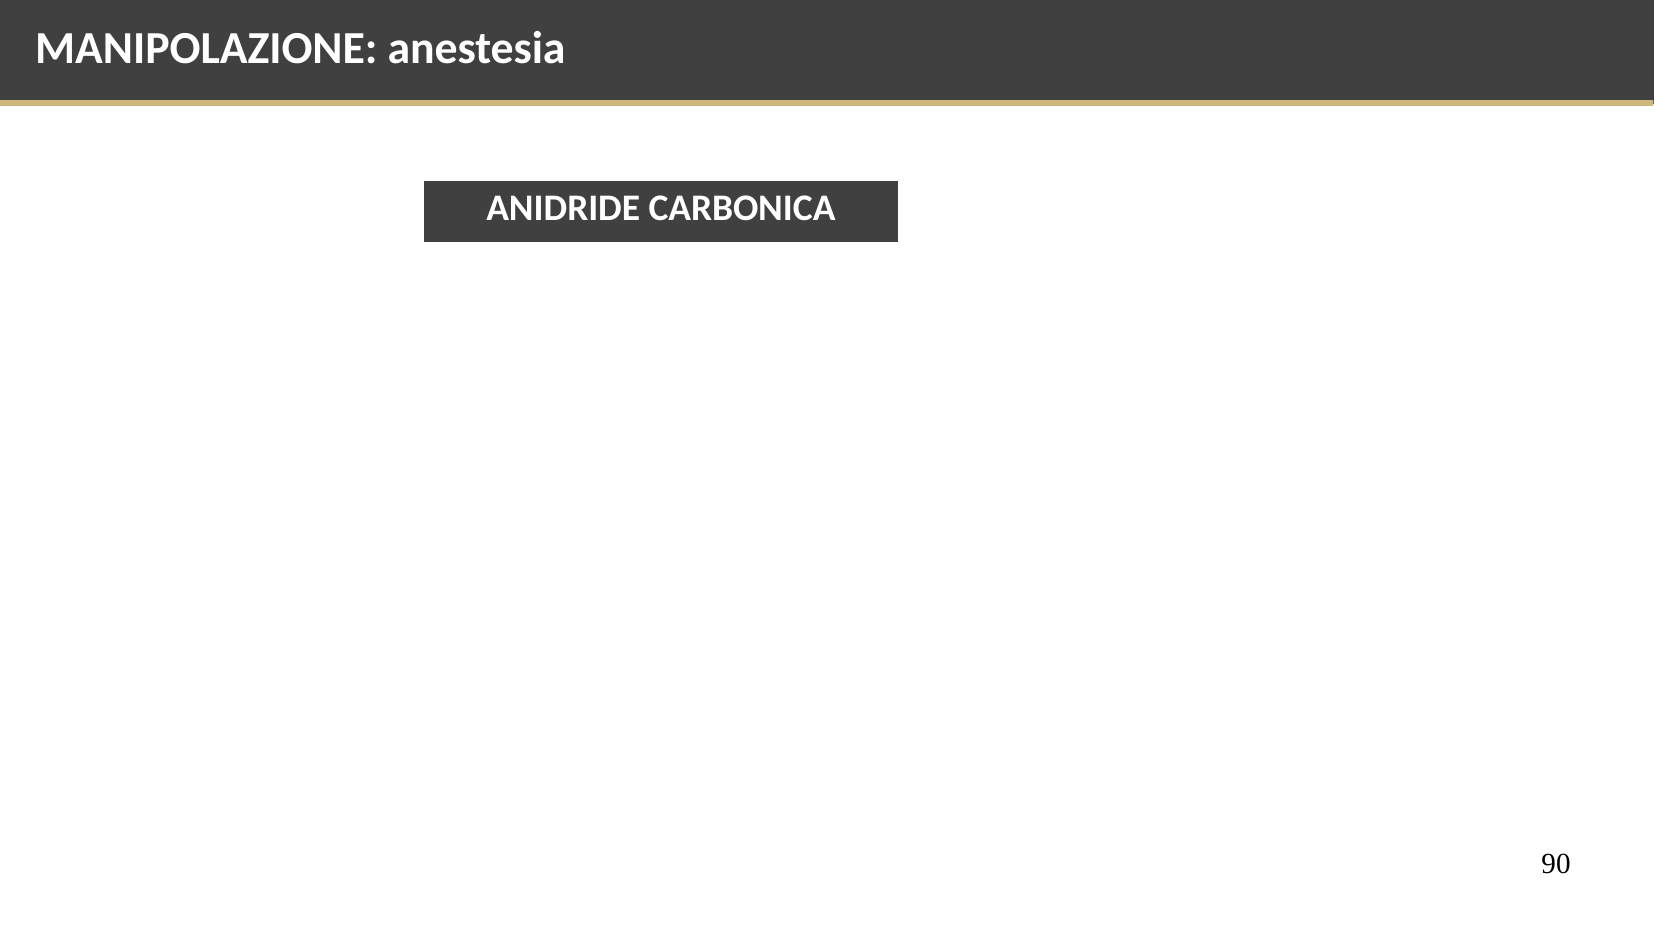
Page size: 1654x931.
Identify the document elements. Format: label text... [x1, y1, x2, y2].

text_box ANIDRIDE CARBONICA [424, 181, 898, 242]
text_box MANIPOLAZIONE: anestesia [0, 0, 1654, 100]
